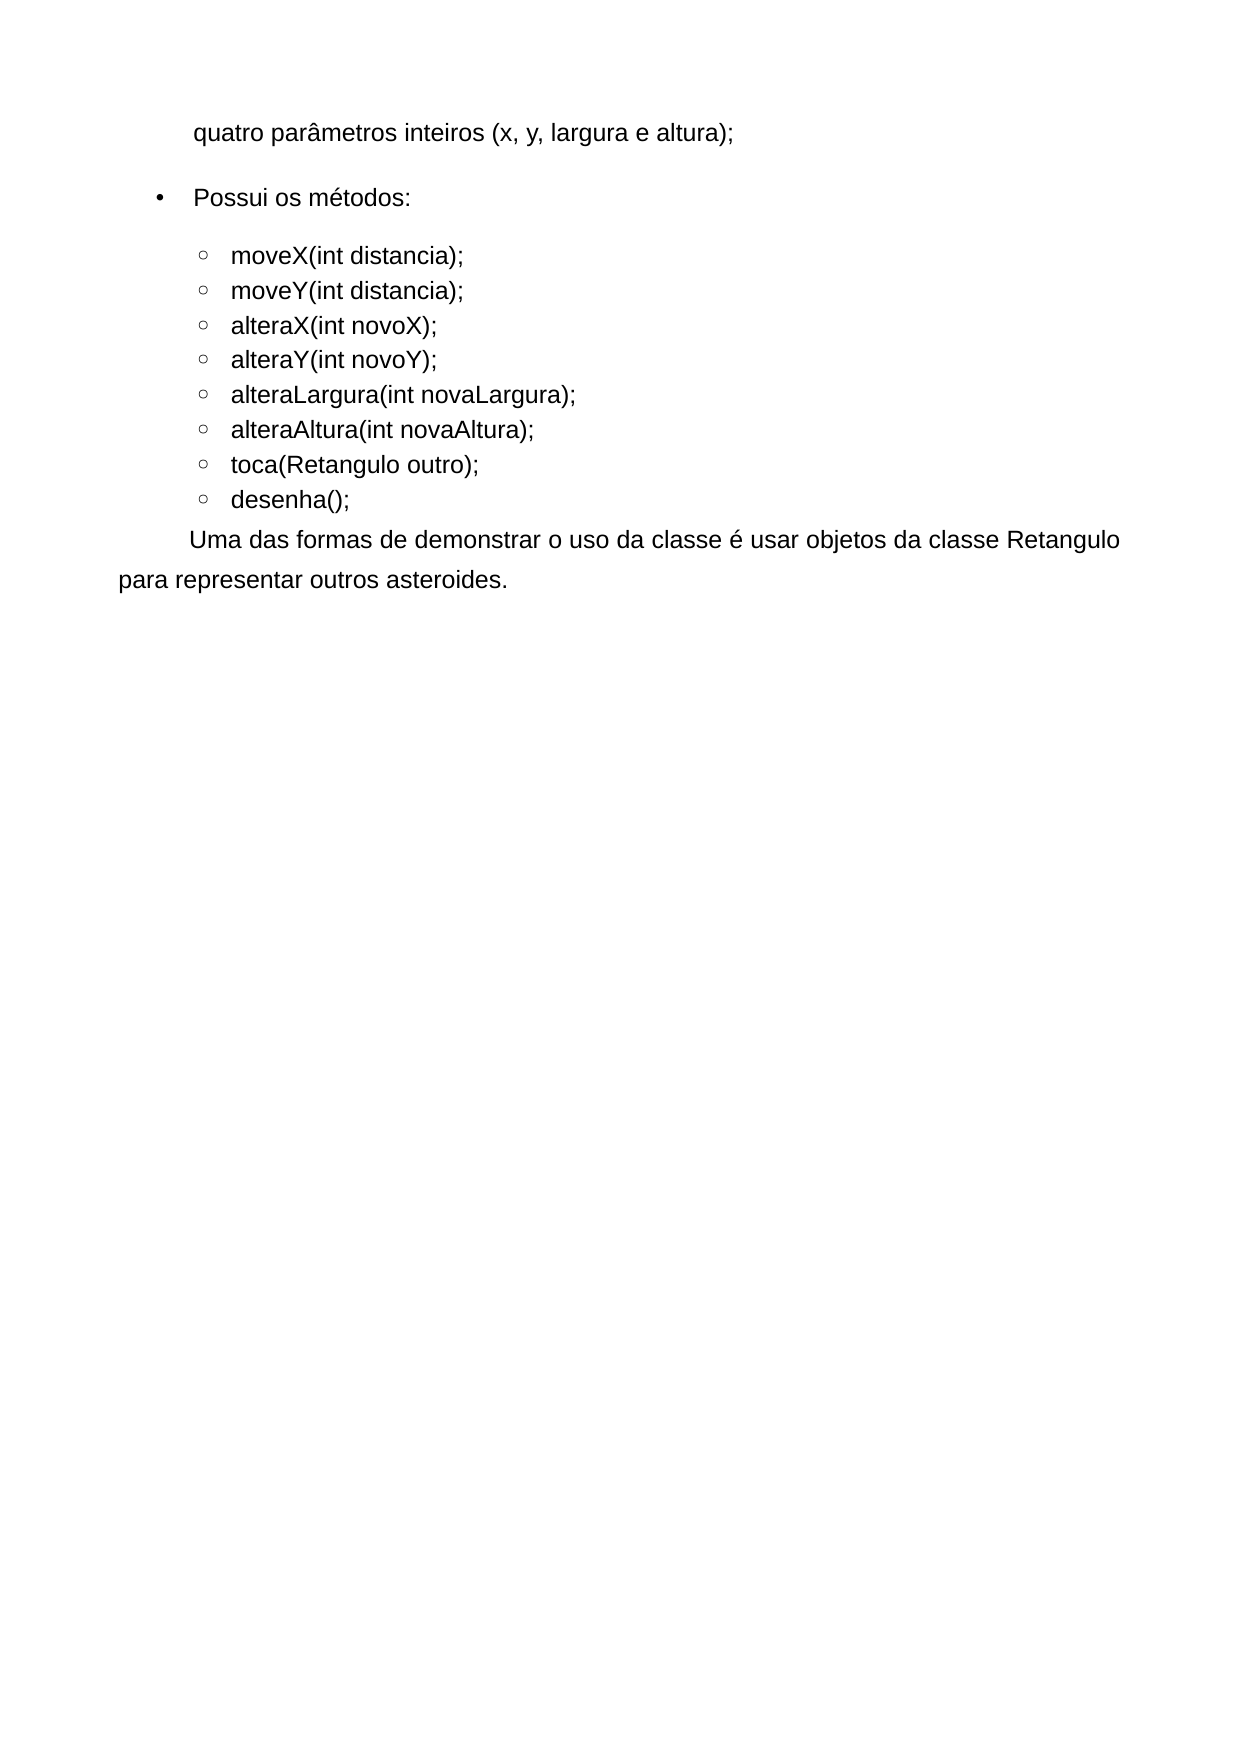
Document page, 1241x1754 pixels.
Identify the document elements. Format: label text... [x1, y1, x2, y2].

list alteraY(int novoY); [193, 346, 1122, 374]
list quatro parâmetros inteiros (x, y, largura e altura); [156, 118, 1122, 147]
list moveY(int distancia); [193, 276, 1122, 305]
list Possui os métodos: [156, 182, 1122, 211]
list alteraAltura(int novaAltura); [193, 415, 1122, 444]
list alteraX(int novoX); [193, 311, 1122, 339]
list desenha(); [193, 485, 1122, 513]
text Uma das formas de demonstrar o uso da classe é usar objetos da classe Retangulo para representar outros asteroides. [118, 525, 1122, 594]
list moveX(int distancia); [193, 241, 1122, 270]
list alteraLargura(int novaLargura); [193, 380, 1122, 409]
list toca(Retangulo outro); [193, 450, 1122, 479]
